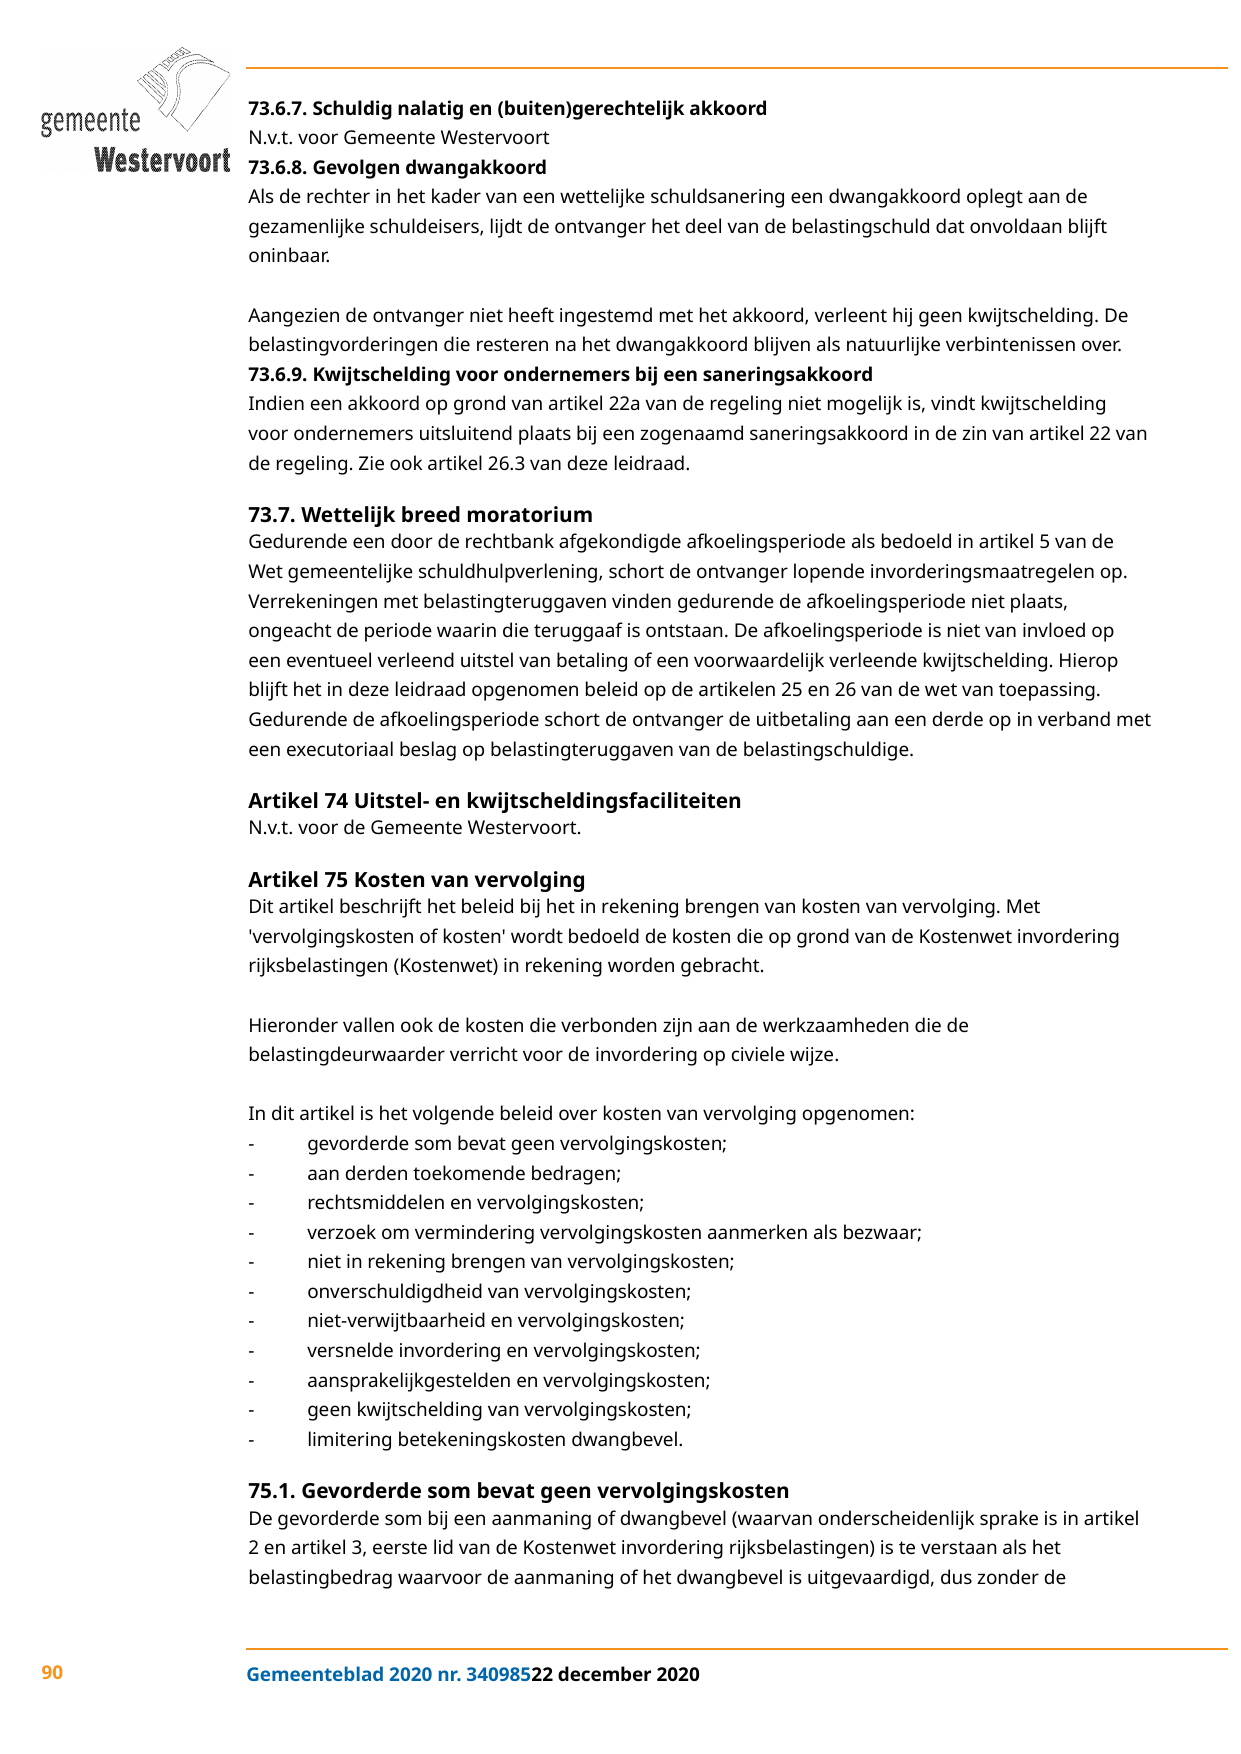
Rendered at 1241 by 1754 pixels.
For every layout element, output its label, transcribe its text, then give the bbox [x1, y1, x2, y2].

picture [41, 47, 231, 172]
text Artikel 75 Kosten van vervolging [248, 865, 1152, 893]
list verzoek om vermindering vervolgingskosten aanmerken als bezwaar; [248, 1219, 1152, 1244]
text Dit artikel beschrijft het beleid bij het in rekening brengen van kosten van vervolging. Met 'vervolgingskosten of kosten' wordt bedoeld de kosten die op grond van de Kostenwet invordering rijksbelastingen (Kostenwet) in rekening worden gebracht. [248, 893, 1152, 978]
text In dit artikel is het volgende beleid over kosten van vervolging opgenomen: [248, 1101, 1152, 1126]
text 73.6.7. Schuldig nalatig en (buiten)gerechtelijk akkoord [248, 95, 1152, 121]
list niet-verwijtbaarheid en vervolgingskosten; [248, 1308, 1152, 1333]
text Aangezien de ontvanger niet heeft ingestemd met het akkoord, verleent hij geen kwijtschelding. De belastingvorderingen die resteren na het dwangakkoord blijven als natuurlijke verbintenissen over. [248, 302, 1152, 357]
list onverschuldigdheid van vervolgingskosten; [248, 1278, 1152, 1304]
list rechtsmiddelen en vervolgingskosten; [248, 1189, 1152, 1215]
list niet in rekening brengen van vervolgingskosten; [248, 1248, 1152, 1274]
text Als de rechter in het kader van een wettelijke schuldsanering een dwangakkoord oplegt aan de gezamenlijke schuldeisers, lijdt de ontvanger het deel van de belastingschuld dat onvoldaan blijft oninbaar. [248, 183, 1152, 268]
list gevorderde som bevat geen vervolgingskosten; [248, 1130, 1152, 1156]
list geen kwijtschelding van vervolgingskosten; [248, 1396, 1152, 1422]
list aan derden toekomende bedragen; [248, 1160, 1152, 1185]
text 75.1. Gevorderde som bevat geen vervolgingskosten [248, 1476, 1152, 1505]
text Indien een akkoord op grond van artikel 22a van de regeling niet mogelijk is, vindt kwijtschelding voor ondernemers uitsluitend plaats bij een zogenaamd saneringsakkoord in de zin van artikel 22 van de regeling. Zie ook artikel 26.3 van deze leidraad. [248, 391, 1152, 476]
text Artikel 74 Uitstel- en kwijtscheldingsfaciliteiten [248, 786, 1152, 814]
text 73.7. Wettelijk breed moratorium [248, 500, 1152, 529]
list limitering betekeningskosten dwangbevel. [248, 1426, 1152, 1452]
text 73.6.8. Gevolgen dwangakkoord [248, 154, 1152, 180]
text Gedurende een door de rechtbank afgekondigde afkoelingsperiode als bedoeld in artikel 5 van de Wet gemeentelijke schuldhulpverlening, schort de ontvanger lopende invorderingsmaatregelen op. Verrekeningen met belastingteruggaven vinden gedurende de afkoelingsperiode niet plaats, ongeacht de periode waarin die teruggaaf is ontstaan. De afkoelingsperiode is niet van invloed op een eventueel verleend uitstel van betaling of een voorwaardelijk verleende kwijtschelding. Hierop blijft het in deze leidraad opgenomen beleid op de artikelen 25 en 26 van de wet van toepassing. Gedurende de afkoelingsperiode schort de ontvanger de uitbetaling aan een derde op in verband met een executoriaal beslag op belastingteruggaven van de belastingschuldige. [248, 529, 1152, 761]
text N.v.t. voor Gemeente Westervoort [248, 124, 1152, 150]
text Hieronder vallen ook de kosten die verbonden zijn aan de werkzaamheden die de belastingdeurwaarder verricht voor de invordering op civiele wijze. [248, 1012, 1152, 1067]
list versnelde invordering en vervolgingskosten; [248, 1337, 1152, 1363]
text De gevorderde som bij een aanmaning of dwangbevel (waarvan onderscheidenlijk sprake is in artikel 2 en artikel 3, eerste lid van de Kostenwet invordering rijksbelastingen) is te verstaan als het belastingbedrag waarvoor de aanmaning of het dwangbevel is uitgevaardigd, dus zonder de [248, 1505, 1152, 1590]
text 73.6.9. Kwijtschelding voor ondernemers bij een saneringsakkoord [248, 361, 1152, 387]
text N.v.t. voor de Gemeente Westervoort. [248, 814, 1152, 840]
list aansprakelijkgestelden en vervolgingskosten; [248, 1367, 1152, 1392]
